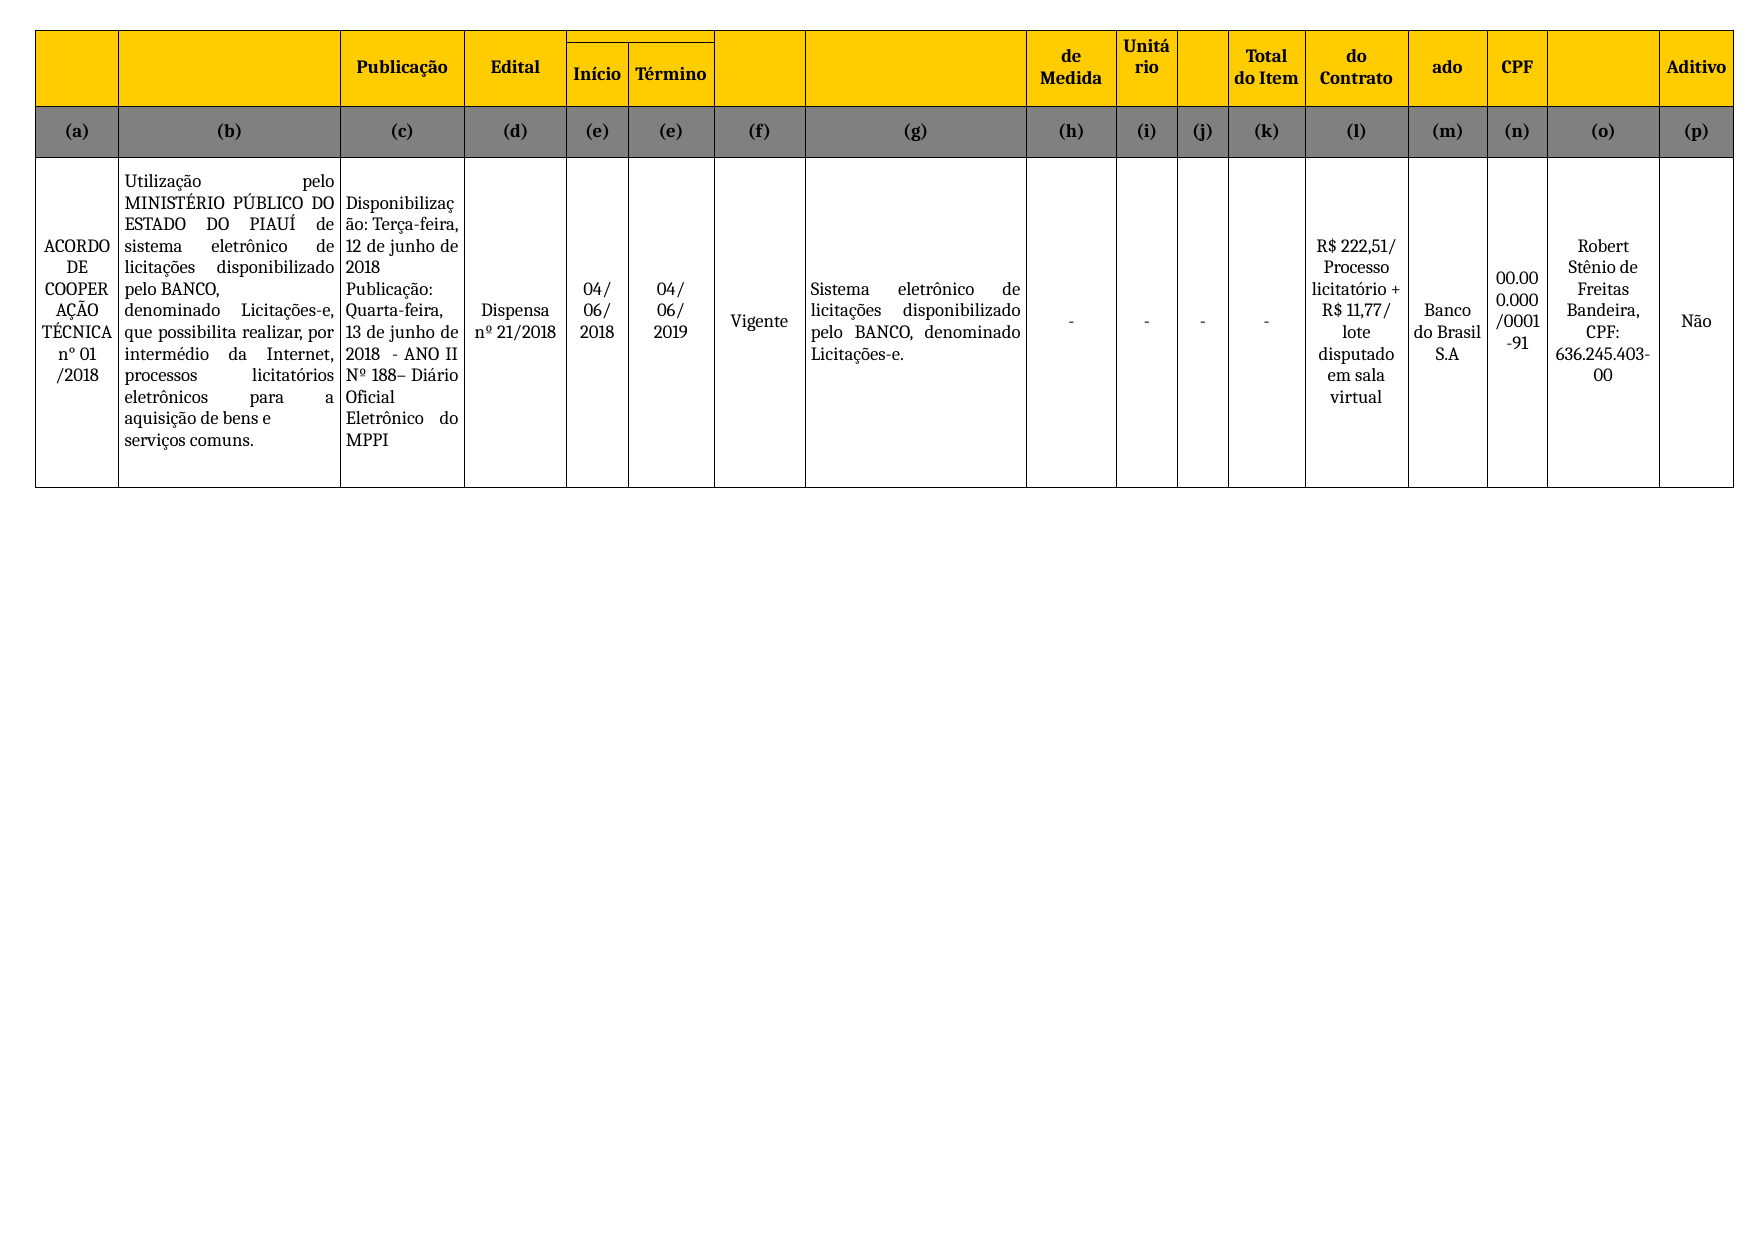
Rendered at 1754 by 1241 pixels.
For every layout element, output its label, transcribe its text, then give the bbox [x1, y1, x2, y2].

table_header Edital [465, 31, 566, 106]
table_cell 00.000.000/0001-91 [1488, 158, 1547, 487]
table_cell 04/ 06/ 2018 [567, 158, 628, 487]
table_header Total do Item [1229, 31, 1305, 106]
table_header de Medida [1027, 31, 1116, 106]
table_cell Robert Stênio de Freitas Bandeira, CPF: 636.245.403-00 [1548, 158, 1659, 487]
table_cell Não [1660, 158, 1733, 487]
table_cell (a) [36, 107, 118, 157]
table_cell - [1117, 158, 1177, 487]
table_cell (f) [715, 107, 805, 157]
table_cell (h) [1027, 107, 1116, 157]
table_cell Sistema eletrônico de licitações disponibilizado pelo BANCO, denominado Licitações-e. [806, 158, 1026, 487]
table_header [567, 31, 714, 42]
table_cell - [1178, 158, 1228, 487]
table_header [119, 31, 340, 106]
table_cell Dispensa nº 21/2018 [465, 158, 566, 487]
table_cell (m) [1409, 107, 1487, 157]
table_cell Utilização pelo MINISTÉRIO PÚBLICO DO ESTADO DO PIAUÍ de sistema eletrônico de licitações disponibilizado pelo BANCO, denominado Licitações-e, que possibilita realizar, por intermédio da Internet, processos licitatórios eletrônicos para a aquisição de bens e serviços comuns. [119, 158, 340, 487]
table_header [1548, 31, 1659, 106]
table_header [806, 31, 1026, 106]
table_cell ACORDO DE COOPERAÇÃO TÉCNICA n° 01 /2018 [36, 158, 118, 487]
table_header [715, 31, 805, 106]
table_cell Início [567, 43, 628, 106]
table_header Aditivo [1660, 31, 1733, 106]
table_cell (p) [1660, 107, 1733, 157]
table_header Publicação [341, 31, 464, 106]
table_cell (l) [1306, 107, 1408, 157]
table_cell - [1229, 158, 1305, 487]
table_header ado [1409, 31, 1487, 106]
table_cell (j) [1178, 107, 1228, 157]
table_cell (b) [119, 107, 340, 157]
table_cell Disponibilização: Terça-feira, 12 de junho de 2018 Publicação: Quarta-feira, 13 de junho de 2018 - ANO II Nº 188– Diário Oficial Eletrônico do MPPI [341, 158, 464, 487]
table_header [1178, 31, 1228, 106]
table_cell (k) [1229, 107, 1305, 157]
table_cell R$ 222,51/ Processo licitatório + R$ 11,77/ lote disputado em sala virtual [1306, 158, 1408, 487]
table_cell (c) [341, 107, 464, 157]
table_cell 04/ 06/ 2019 [629, 158, 714, 487]
table_cell (o) [1548, 107, 1659, 157]
table_cell (d) [465, 107, 566, 157]
table_cell Vigente [715, 158, 805, 487]
table_cell - [1027, 158, 1116, 487]
table_header do Contrato [1306, 31, 1408, 106]
table_cell (i) [1117, 107, 1177, 157]
table_cell (e) [629, 107, 714, 157]
table_header Unitário [1117, 31, 1177, 106]
table_cell (e) [567, 107, 628, 157]
table_header CPF [1488, 31, 1547, 106]
table_cell (g) [806, 107, 1026, 157]
table_header [36, 31, 118, 106]
table_cell (n) [1488, 107, 1547, 157]
table_cell Banco do Brasil S.A [1409, 158, 1487, 487]
table_cell Término [629, 43, 714, 106]
